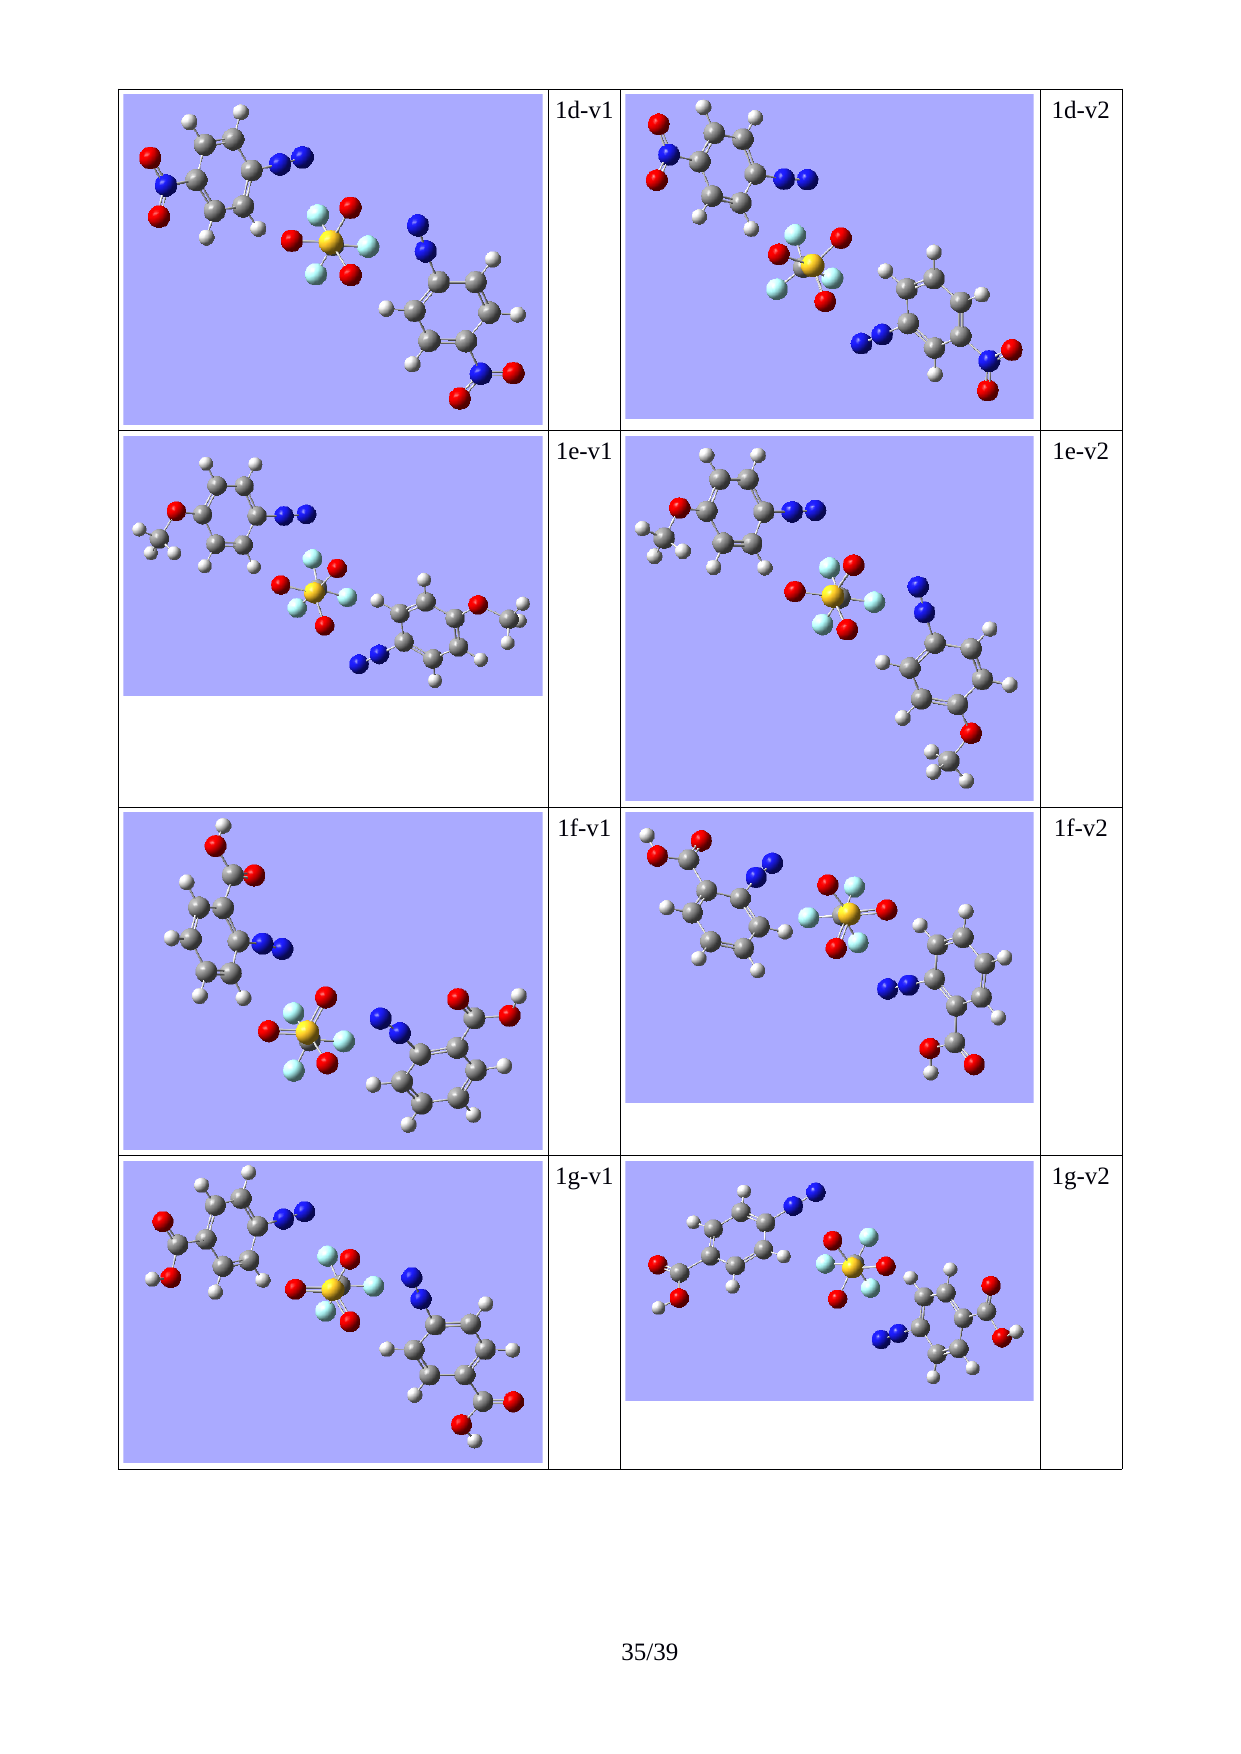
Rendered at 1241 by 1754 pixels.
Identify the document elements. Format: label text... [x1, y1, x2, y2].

table_cell 1d-v1 [549, 90, 620, 430]
table_cell [119, 90, 548, 430]
picture [123, 1161, 543, 1463]
picture [123, 94, 543, 425]
table_cell 1g-v1 [549, 1156, 620, 1469]
picture [625, 1161, 1034, 1401]
table_cell 1d-v2 [1041, 90, 1122, 430]
table_cell [119, 431, 548, 806]
picture [123, 812, 543, 1150]
table_cell [621, 90, 1040, 430]
table_cell [621, 1156, 1040, 1469]
picture [625, 94, 1034, 419]
table_cell [621, 431, 1040, 806]
table_cell [119, 808, 548, 1155]
picture [625, 436, 1034, 801]
table_cell 1e-v1 [549, 431, 620, 806]
table_cell [621, 808, 1040, 1155]
table_cell 1e-v2 [1041, 431, 1122, 806]
table_cell 1g-v2 [1041, 1156, 1122, 1469]
picture [123, 436, 543, 696]
table_cell 1f-v2 [1041, 808, 1122, 1155]
table_cell [119, 1156, 548, 1469]
table_cell 1f-v1 [549, 808, 620, 1155]
picture [625, 812, 1034, 1103]
